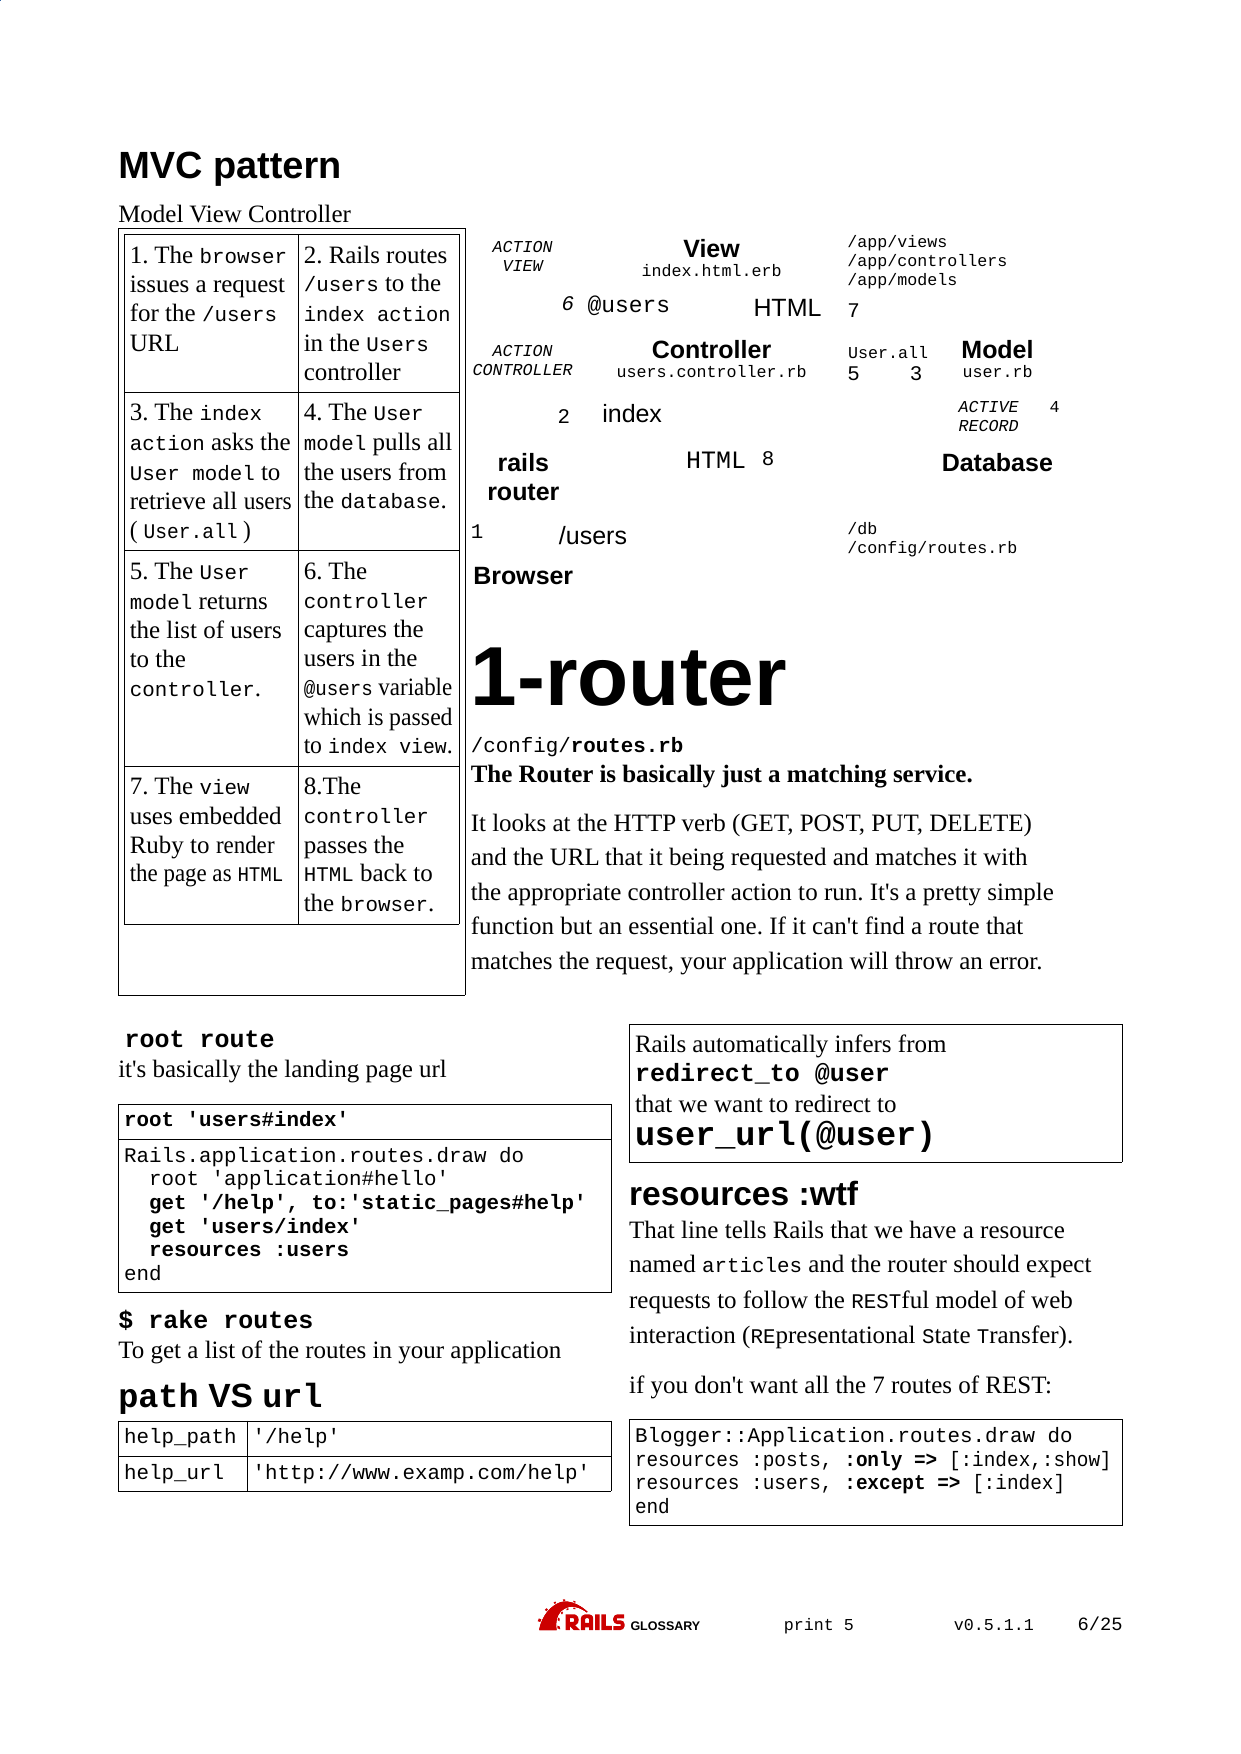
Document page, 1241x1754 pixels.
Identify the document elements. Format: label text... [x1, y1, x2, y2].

table_cell [733, 393, 756, 442]
table_cell ACTION CONTROLLER [466, 329, 581, 393]
table_cell /users [552, 515, 634, 555]
table_cell [634, 555, 676, 596]
table_cell [634, 442, 676, 515]
table_cell HTML [676, 442, 756, 515]
table_cell help_url [119, 1457, 247, 1491]
text Model View Controller [118, 199, 1122, 228]
text That line tells Rails that we have a resource named articles and the router should expect requests to follow the RESTful model of web interaction (REpresentational State Transfer). [629, 1215, 1122, 1350]
subtitle path VS url [118, 1376, 611, 1418]
table_cell 1 [466, 515, 552, 555]
table_cell /db /config/routes.rb [841, 515, 1060, 596]
table_cell index [581, 393, 676, 442]
table_cell 6 [466, 287, 581, 329]
table_cell 8 [756, 442, 934, 515]
table_cell Browser [466, 555, 581, 596]
table_header root 'users#index' [119, 1105, 611, 1139]
table_cell Model user.rb [935, 329, 1060, 393]
table_header '/help' [248, 1422, 611, 1456]
table_cell [581, 555, 634, 596]
table_cell [676, 555, 733, 596]
table_cell 4. The User model pulls all the users from the database. [299, 393, 459, 550]
subtitle MVC pattern [118, 143, 611, 187]
table_header 1. The browser issues a request for the /users URL [125, 235, 298, 392]
table_header View index.html.erb [581, 228, 841, 287]
table_cell 2 [552, 393, 581, 442]
table_cell rails router [466, 442, 581, 515]
table_cell [676, 393, 733, 442]
table_header help_path [119, 1422, 247, 1456]
table_cell 8.The controller passes the HTML back to the browser. [299, 767, 459, 923]
table_cell Rails.application.routes.draw do root 'application#hello' get '/help', to:'static_pages#help' get 'users/index' resources :users end [119, 1140, 611, 1292]
text it's basically the landing page url [118, 1054, 611, 1083]
table_cell 3. The index action asks the User model to retrieve all users ( User.all ) [125, 393, 298, 550]
text root route [118, 1024, 611, 1054]
text To get a list of the routes in your application [118, 1336, 611, 1364]
table_cell [676, 515, 733, 555]
table_cell 4 [1044, 393, 1060, 442]
table_cell [676, 287, 733, 329]
table_cell [581, 442, 634, 515]
table_cell 5. The User model returns the list of users to the controller. [125, 551, 298, 766]
table_cell 6. The controller captures the users in the @users variable which is passed to index view. [299, 551, 459, 766]
table_cell [733, 515, 756, 555]
table_cell [466, 393, 552, 442]
table_cell 'http://www.examp.com/help' [248, 1457, 611, 1491]
table_cell User.all 5 3 [841, 329, 934, 393]
table_header 2. Rails routes /users to the index action in the Users controller [299, 235, 459, 392]
table_header ACTION VIEW [466, 228, 581, 287]
table_cell Database [935, 442, 1060, 515]
table_cell [756, 515, 841, 555]
text if you don't want all the 7 routes of REST: [629, 1370, 1122, 1399]
table_cell ACTIVE RECORD [935, 393, 1044, 442]
table_cell Controller users.controller.rb [581, 329, 841, 393]
table_header Rails automatically infers from redirect_to @user that we want to redirect to user_url(@user) [630, 1025, 1122, 1162]
table_cell [634, 515, 676, 555]
subtitle resources :wtf [629, 1173, 1122, 1212]
table_header Blogger::Application.routes.draw do resources :posts, :only => [:index,:show] resources :users, :except => [:index] end [630, 1420, 1122, 1525]
table_cell [756, 393, 934, 442]
table_cell 1-router /config/routes.rb The Router is basically just a matching service. It looks at the HTTP verb (GET, POST, PUT, DELETE) and the URL that it being requested and matches it with the appropriate controller action to run. It's a pretty simple function but an essential one. If it can't find a route that matches the request, your application will throw an error. [466, 596, 1060, 995]
table_cell HTML [733, 287, 841, 329]
table_cell [756, 555, 841, 596]
table_cell @users [581, 287, 676, 329]
table_header /app/views /app/controllers /app/models 7 [841, 228, 1060, 329]
subtitle $ rake routes [118, 1307, 611, 1336]
table_header [119, 229, 465, 995]
table_cell [733, 555, 756, 596]
table_cell 7. The view uses embedded Ruby to render the page as HTML [125, 767, 298, 923]
